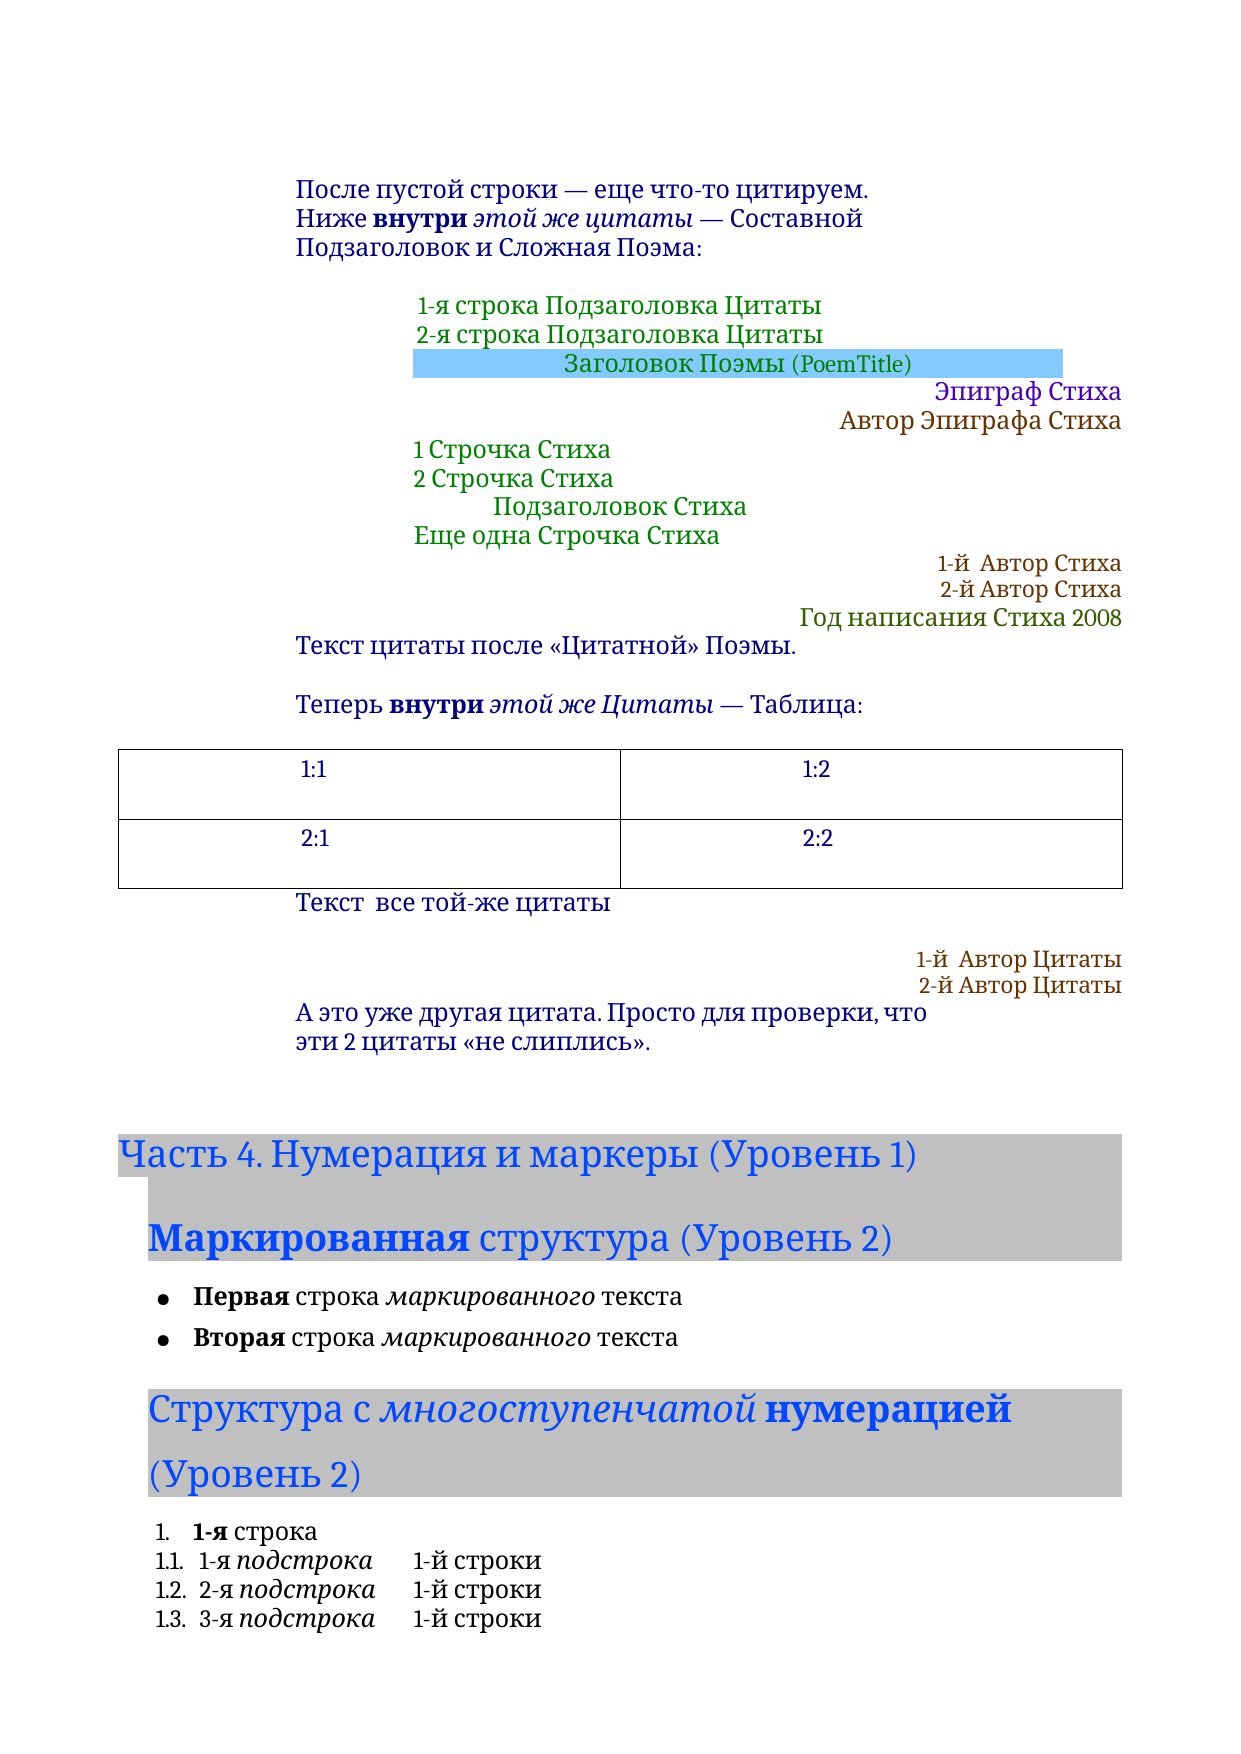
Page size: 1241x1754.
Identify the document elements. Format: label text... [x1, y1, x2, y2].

text Автор Эпиграфа Стиха [502, 407, 1122, 436]
text Еще одна Строчка Стиха [413, 522, 1063, 551]
text После пустой строки — еще что-то цитируем. Ниже внутри этой же цитаты — Составной Подзаголовок и Сложная Поэма: [295, 176, 945, 263]
list 3-я подстрока 1-й строки [156, 1604, 1122, 1633]
text 1-й Автор Стиха [325, 551, 1122, 577]
list 1-я подстрока 1-й строки [156, 1547, 1122, 1576]
subtitle Подзаголовок Стиха [118, 493, 1122, 522]
subtitle 2-я строка Подзаголовка Цитаты [118, 321, 1122, 349]
table_cell 2:1 [119, 820, 620, 888]
text Год написания Стиха 2008 [118, 603, 1122, 632]
table_header 1:1 [119, 750, 620, 818]
text 2-й Автор Цитаты [325, 973, 1122, 999]
subtitle 1-я строка Подзаголовка Цитаты [118, 292, 1122, 321]
text Эпиграф Стиха [472, 378, 1122, 407]
list 1-я строка [156, 1518, 1122, 1547]
text 2 Строчка Стиха [413, 464, 1063, 493]
list Первая строка маркированного текста [156, 1283, 1122, 1312]
text Текст все той-же цитаты [295, 889, 945, 917]
text Структура с многоступенчатой нумерацией (Уровень 2) [148, 1389, 1122, 1497]
text 2-й Автор Стиха [325, 577, 1122, 603]
text Часть 4. Нумерация и маркеры (Уровень 1) [118, 1134, 1122, 1177]
text Маркированная структура (Уровень 2) [148, 1218, 1122, 1261]
text 1-й Автор Цитаты [325, 947, 1122, 973]
list 2-я подстрока 1-й строки [156, 1576, 1122, 1604]
table_header 1:2 [621, 750, 1122, 818]
title Заголовок Поэмы (PoemTitle) [413, 349, 1063, 378]
text А это уже другая цитата. Просто для проверки, что эти 2 цитаты «не слиплись». [295, 999, 945, 1057]
table_cell 2:2 [621, 820, 1122, 888]
text Теперь внутри этой же Цитаты — Таблица: [295, 691, 945, 719]
text Текст цитаты после «Цитатной» Поэмы. [295, 632, 945, 661]
text 1 Строчка Стиха [413, 436, 1063, 464]
list Вторая строка маркированного текста [156, 1324, 1122, 1353]
